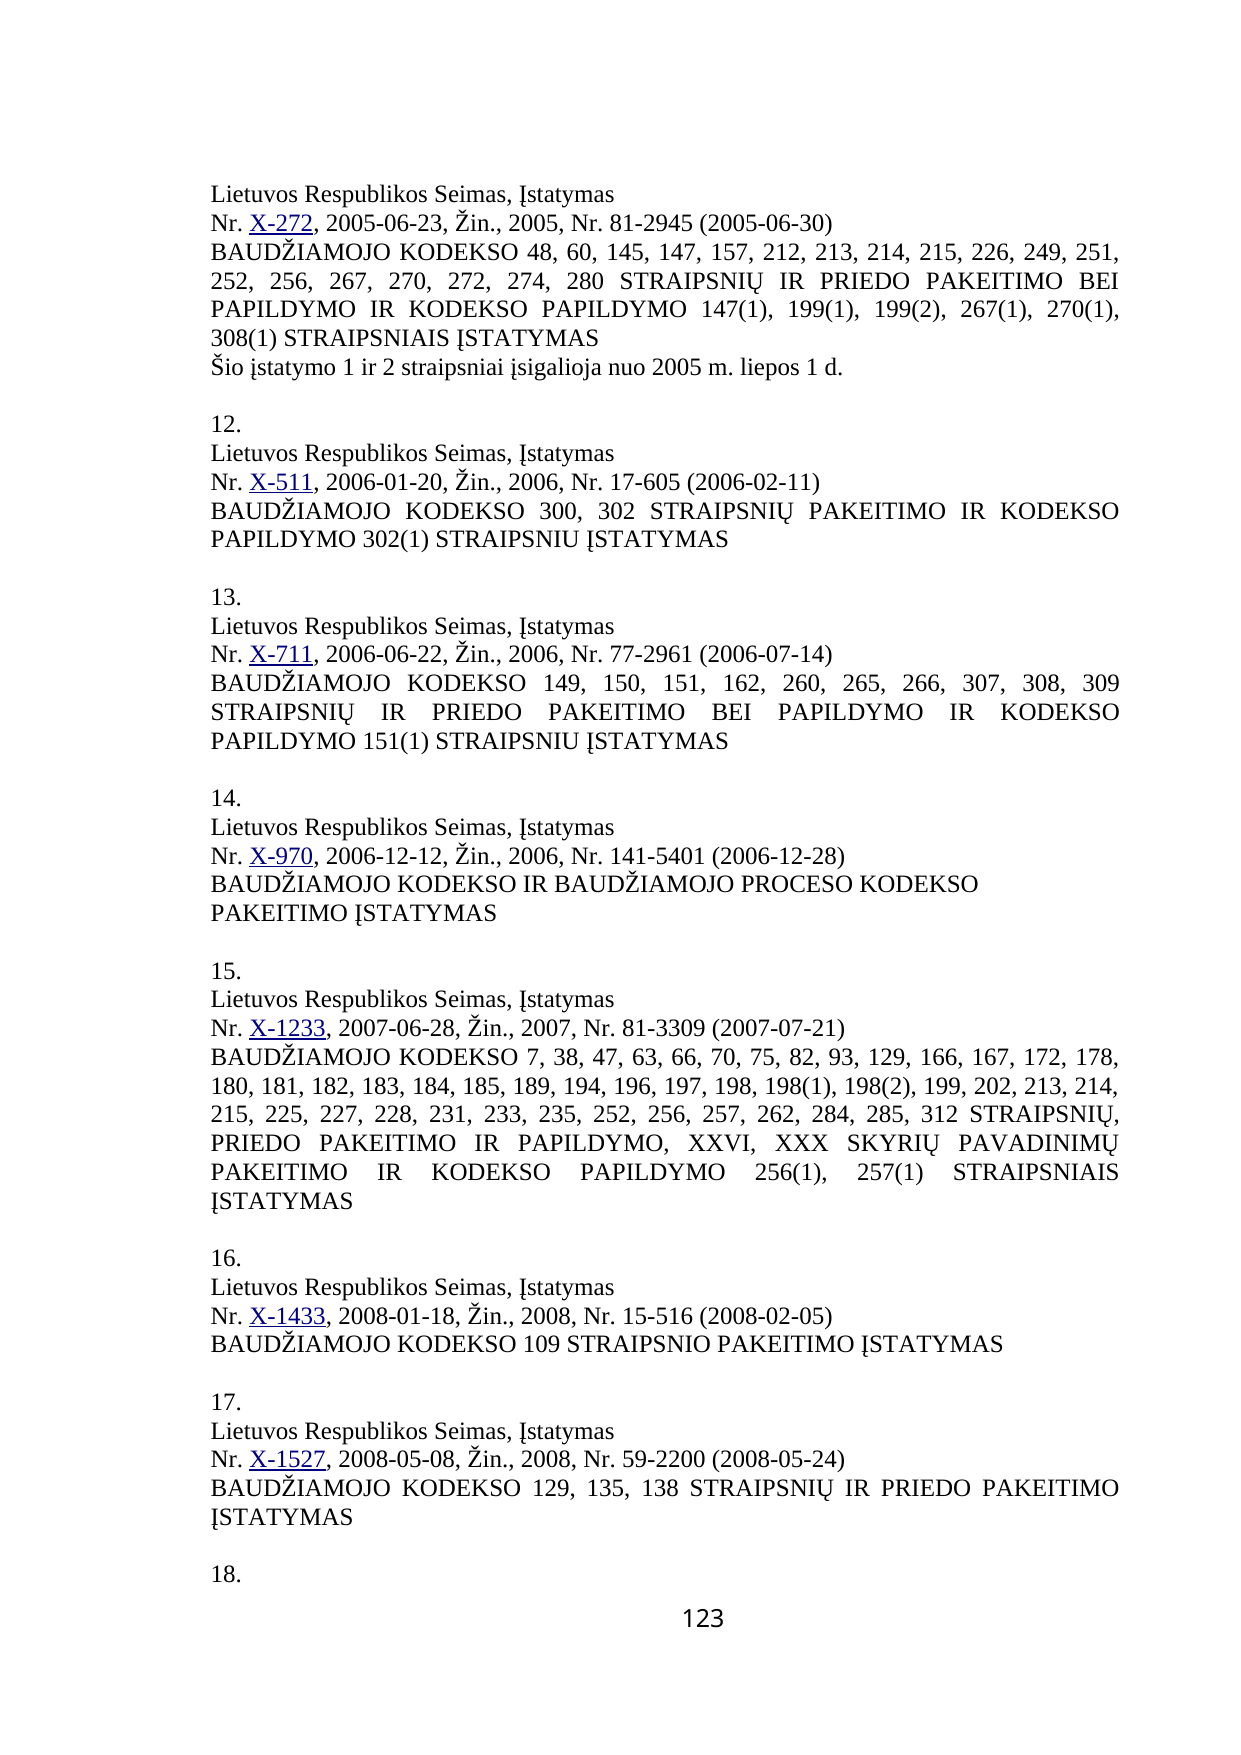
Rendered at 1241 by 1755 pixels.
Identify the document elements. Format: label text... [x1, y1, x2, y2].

text 15. [210, 956, 1120, 984]
text Nr. X-1527, 2008-05-08, Žin., 2008, Nr. 59-2200 (2008-05-24) [210, 1444, 1120, 1473]
text Nr. X-970, 2006-12-12, Žin., 2006, Nr. 141-5401 (2006-12-28) [210, 841, 1120, 869]
text Lietuvos Respublikos Seimas, Įstatymas [210, 984, 1120, 1013]
text BAUDŽIAMOJO KODEKSO 7, 38, 47, 63, 66, 70, 75, 82, 93, 129, 166, 167, 172, 178, 180, 181, 182, 183, 184, 185, 189, 194, 196, 197, 198, 198(1), 198(2), 199, 202, 213, 214, 215, 225, 227, 228, 231, 233, 235, 252, 256, 257, 262, 284, 285, 312 STRAIPSNIŲ, PRIEDO PAKEITIMO IR PAPILDYMO, XXVI, XXX SKYRIŲ PAVADINIMŲ PAKEITIMO IR KODEKSO PAPILDYMO 256(1), 257(1) STRAIPSNIAIS ĮSTATYMAS [210, 1042, 1120, 1214]
text Lietuvos Respublikos Seimas, Įstatymas [210, 438, 1120, 467]
text 13. [210, 582, 1120, 611]
text 12. [210, 409, 1120, 438]
text Nr. X-511, 2006-01-20, Žin., 2006, Nr. 17-605 (2006-02-11) [210, 467, 1120, 496]
text BAUDŽIAMOJO KODEKSO 149, 150, 151, 162, 260, 265, 266, 307, 308, 309 STRAIPSNIŲ IR PRIEDO PAKEITIMO BEI PAPILDYMO IR KODEKSO PAPILDYMO 151(1) STRAIPSNIU ĮSTATYMAS [210, 668, 1120, 754]
text 18. [210, 1559, 1120, 1588]
text Lietuvos Respublikos Seimas, Įstatymas [210, 812, 1120, 841]
text 14. [210, 783, 1120, 812]
text Nr. X-272, 2005-06-23, Žin., 2005, Nr. 81-2945 (2005-06-30) [210, 208, 1120, 237]
text Šio įstatymo 1 ir 2 straipsniai įsigalioja nuo 2005 m. liepos 1 d. [210, 352, 1120, 381]
text Nr. X-1433, 2008-01-18, Žin., 2008, Nr. 15-516 (2008-02-05) [210, 1301, 1120, 1329]
text Lietuvos Respublikos Seimas, Įstatymas [210, 1272, 1120, 1301]
text Lietuvos Respublikos Seimas, Įstatymas [210, 611, 1120, 639]
text 17. [210, 1387, 1120, 1416]
text BAUDŽIAMOJO KODEKSO IR BAUDŽIAMOJO PROCESO KODEKSO PAKEITIMO ĮSTATYMAS [210, 869, 1120, 927]
text Lietuvos Respublikos Seimas, Įstatymas [210, 179, 1120, 208]
text Lietuvos Respublikos Seimas, Įstatymas [210, 1416, 1120, 1444]
text Nr. X-1233, 2007-06-28, Žin., 2007, Nr. 81-3309 (2007-07-21) [210, 1013, 1120, 1042]
text BAUDŽIAMOJO KODEKSO 109 STRAIPSNIO PAKEITIMO ĮSTATYMAS [210, 1329, 1120, 1358]
text Nr. X-711, 2006-06-22, Žin., 2006, Nr. 77-2961 (2006-07-14) [210, 639, 1120, 668]
text BAUDŽIAMOJO KODEKSO 48, 60, 145, 147, 157, 212, 213, 214, 215, 226, 249, 251, 252, 256, 267, 270, 272, 274, 280 STRAIPSNIŲ IR PRIEDO PAKEITIMO BEI PAPILDYMO IR KODEKSO PAPILDYMO 147(1), 199(1), 199(2), 267(1), 270(1), 308(1) STRAIPSNIAIS ĮSTATYMAS [210, 237, 1120, 352]
text BAUDŽIAMOJO KODEKSO 129, 135, 138 STRAIPSNIŲ IR PRIEDO PAKEITIMO ĮSTATYMAS [210, 1473, 1120, 1531]
text BAUDŽIAMOJO KODEKSO 300, 302 STRAIPSNIŲ PAKEITIMO IR KODEKSO PAPILDYMO 302(1) STRAIPSNIU ĮSTATYMAS [210, 496, 1120, 553]
text 16. [210, 1243, 1120, 1272]
